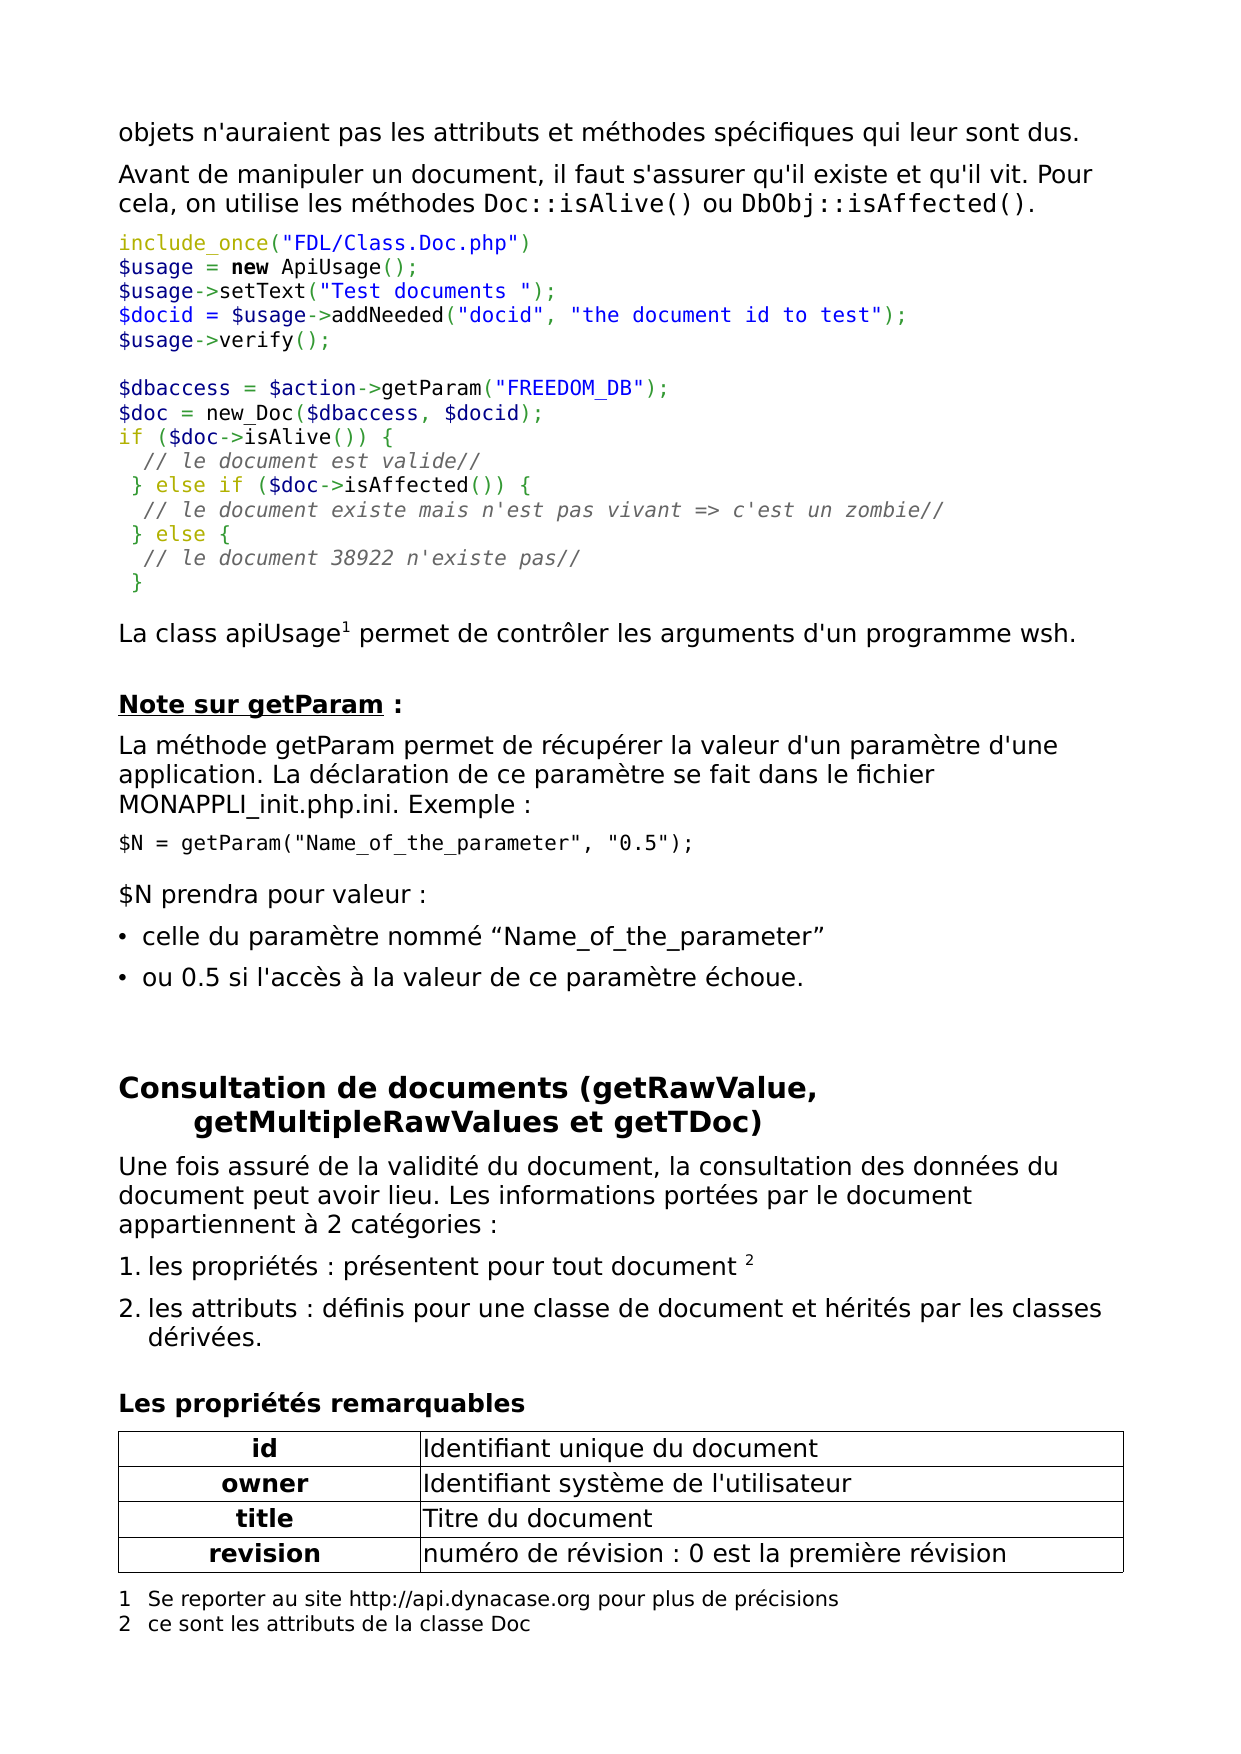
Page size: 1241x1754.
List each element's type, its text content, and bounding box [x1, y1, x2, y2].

table_header Identifiant unique du document [421, 1432, 1123, 1466]
text Se reporter au site http://api.dynacase.org pour plus de précisions [118, 1587, 1122, 1612]
table_header id [119, 1432, 420, 1466]
text include_once("FDL/Class.Doc.php") [118, 231, 1122, 255]
text } [118, 570, 1122, 595]
text Une fois assuré de la validité du document, la consultation des données du document peut avoir lieu. Les informations portées par le document appartiennent à 2 catégories : [118, 1152, 1122, 1239]
text Avant de manipuler un document, il faut s'assurer qu'il existe et qu'il vit. Pour cela, on utilise les méthodes Doc::isAlive() ou DbObj::isAffected(). [118, 160, 1122, 218]
table_cell revision [119, 1538, 420, 1572]
text $usage->setText("Test documents "); [118, 279, 1122, 303]
list ce sont les attributs de la classe Doc [118, 1612, 1122, 1636]
table_cell Identifiant système de l'utilisateur [421, 1467, 1123, 1501]
text $dbaccess = $action->getParam("FREEDOM_DB"); [118, 376, 1122, 401]
table_cell Titre du document [421, 1502, 1123, 1537]
text objets n'auraient pas les attributs et méthodes spécifiques qui leur sont dus. [118, 118, 1122, 147]
table_cell title [119, 1502, 420, 1537]
text Note sur getParam : [118, 690, 1122, 719]
text if ($doc->isAlive()) { [118, 425, 1122, 449]
text // le document est valide// [118, 449, 1122, 473]
text La class apiUsage permet de contrôler les arguments d'un programme wsh. [118, 619, 1122, 648]
table_cell owner [119, 1467, 420, 1501]
text $docid = $usage->addNeeded("docid", "the document id to test"); [118, 303, 1122, 328]
text $usage = new ApiUsage(); [118, 255, 1122, 279]
subtitle Consultation de documents (getRawValue, getMultipleRawValues et getTDoc) [118, 1072, 1122, 1139]
text $N prendra pour valeur : [118, 880, 1122, 909]
text $N = getParam("Name_of_the_parameter", "0.5"); [118, 831, 1122, 880]
text // le document 38922 n'existe pas// [118, 546, 1122, 570]
list les attributs : définis pour une classe de document et hérités par les classes dérivées. [118, 1294, 1122, 1352]
text La méthode getParam permet de récupérer la valeur d'un paramètre d'une application. La déclaration de ce paramètre se fait dans le fichier MONAPPLI_init.php.ini. Exemple : [118, 731, 1122, 819]
text } else { [118, 522, 1122, 546]
text // le document existe mais n'est pas vivant => c'est un zombie// [118, 498, 1122, 522]
list celle du paramètre nommé “Name_of_the_parameter” [118, 922, 1122, 951]
text $usage->verify(); [118, 328, 1122, 352]
text } else if ($doc->isAffected()) { [118, 473, 1122, 498]
list ou 0.5 si l'accès à la valeur de ce paramètre échoue. [118, 963, 1122, 992]
table_cell numéro de révision : 0 est la première révision [421, 1538, 1123, 1572]
list les propriétés : présentent pour tout document [118, 1252, 1122, 1281]
subtitle Les propriétés remarquables [118, 1389, 1122, 1419]
text $doc = new_Doc($dbaccess, $docid); [118, 401, 1122, 425]
